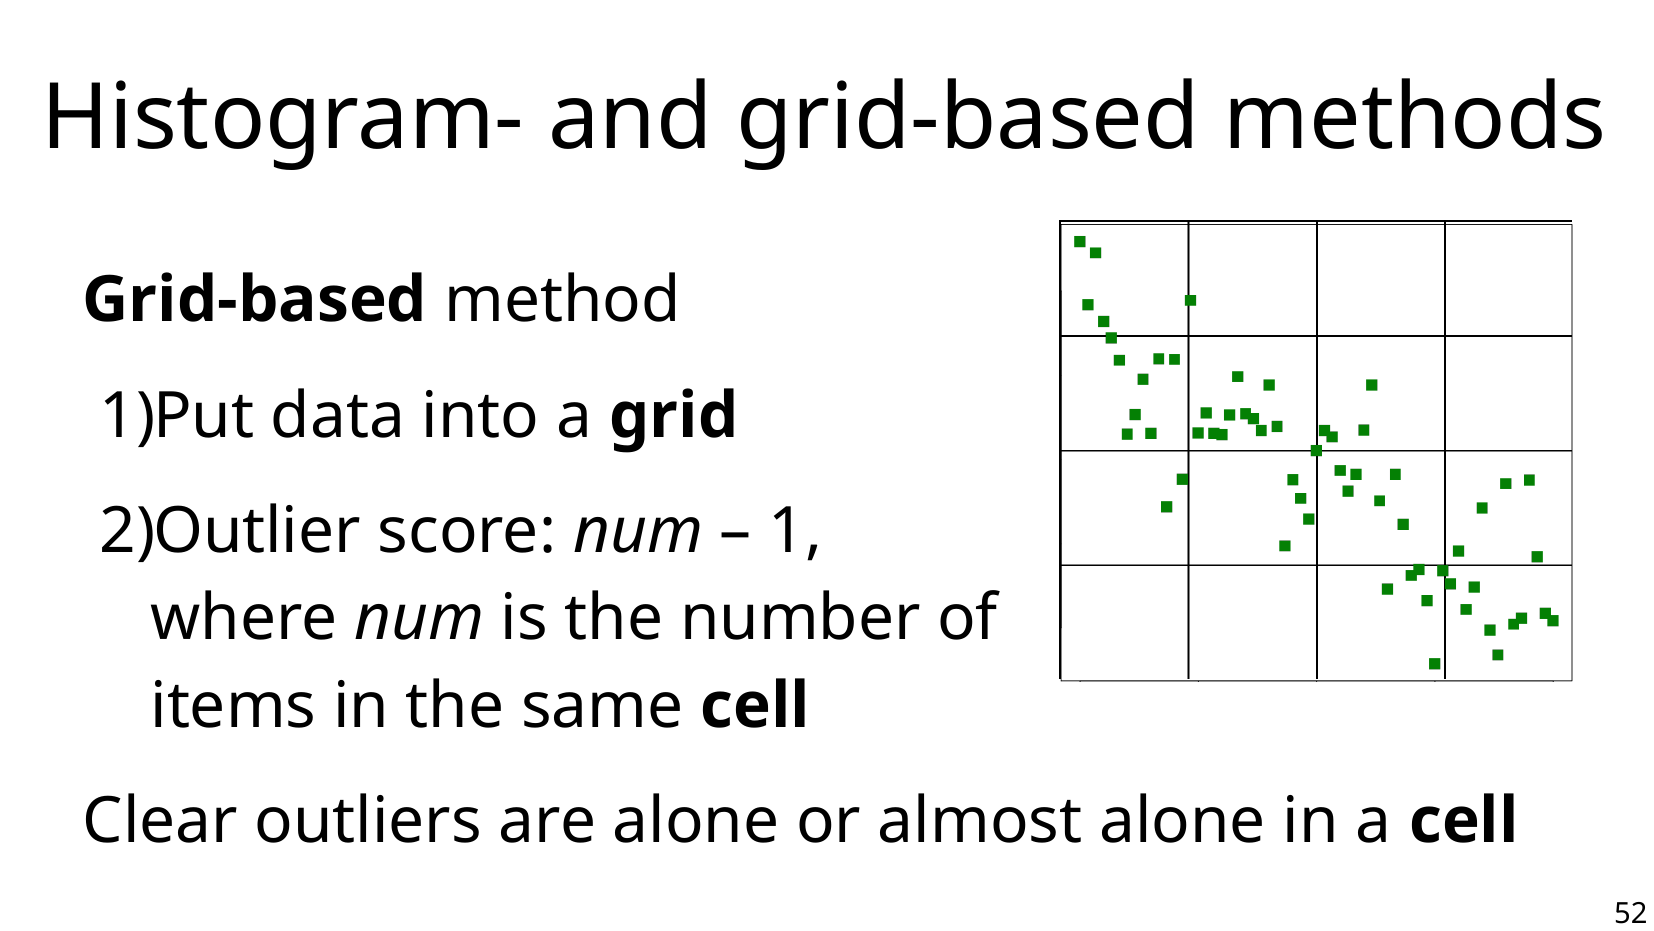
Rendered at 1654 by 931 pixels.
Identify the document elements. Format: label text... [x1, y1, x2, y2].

list Grid-based method Put data into a grid Outlier score: num – 1, where num is the number of items in the same cell Clear outliers are alone or almost alone in a cell [82, 253, 1560, 868]
title Histogram- and grid-based methods [4, 1, 1646, 226]
picture [1059, 201, 1584, 682]
